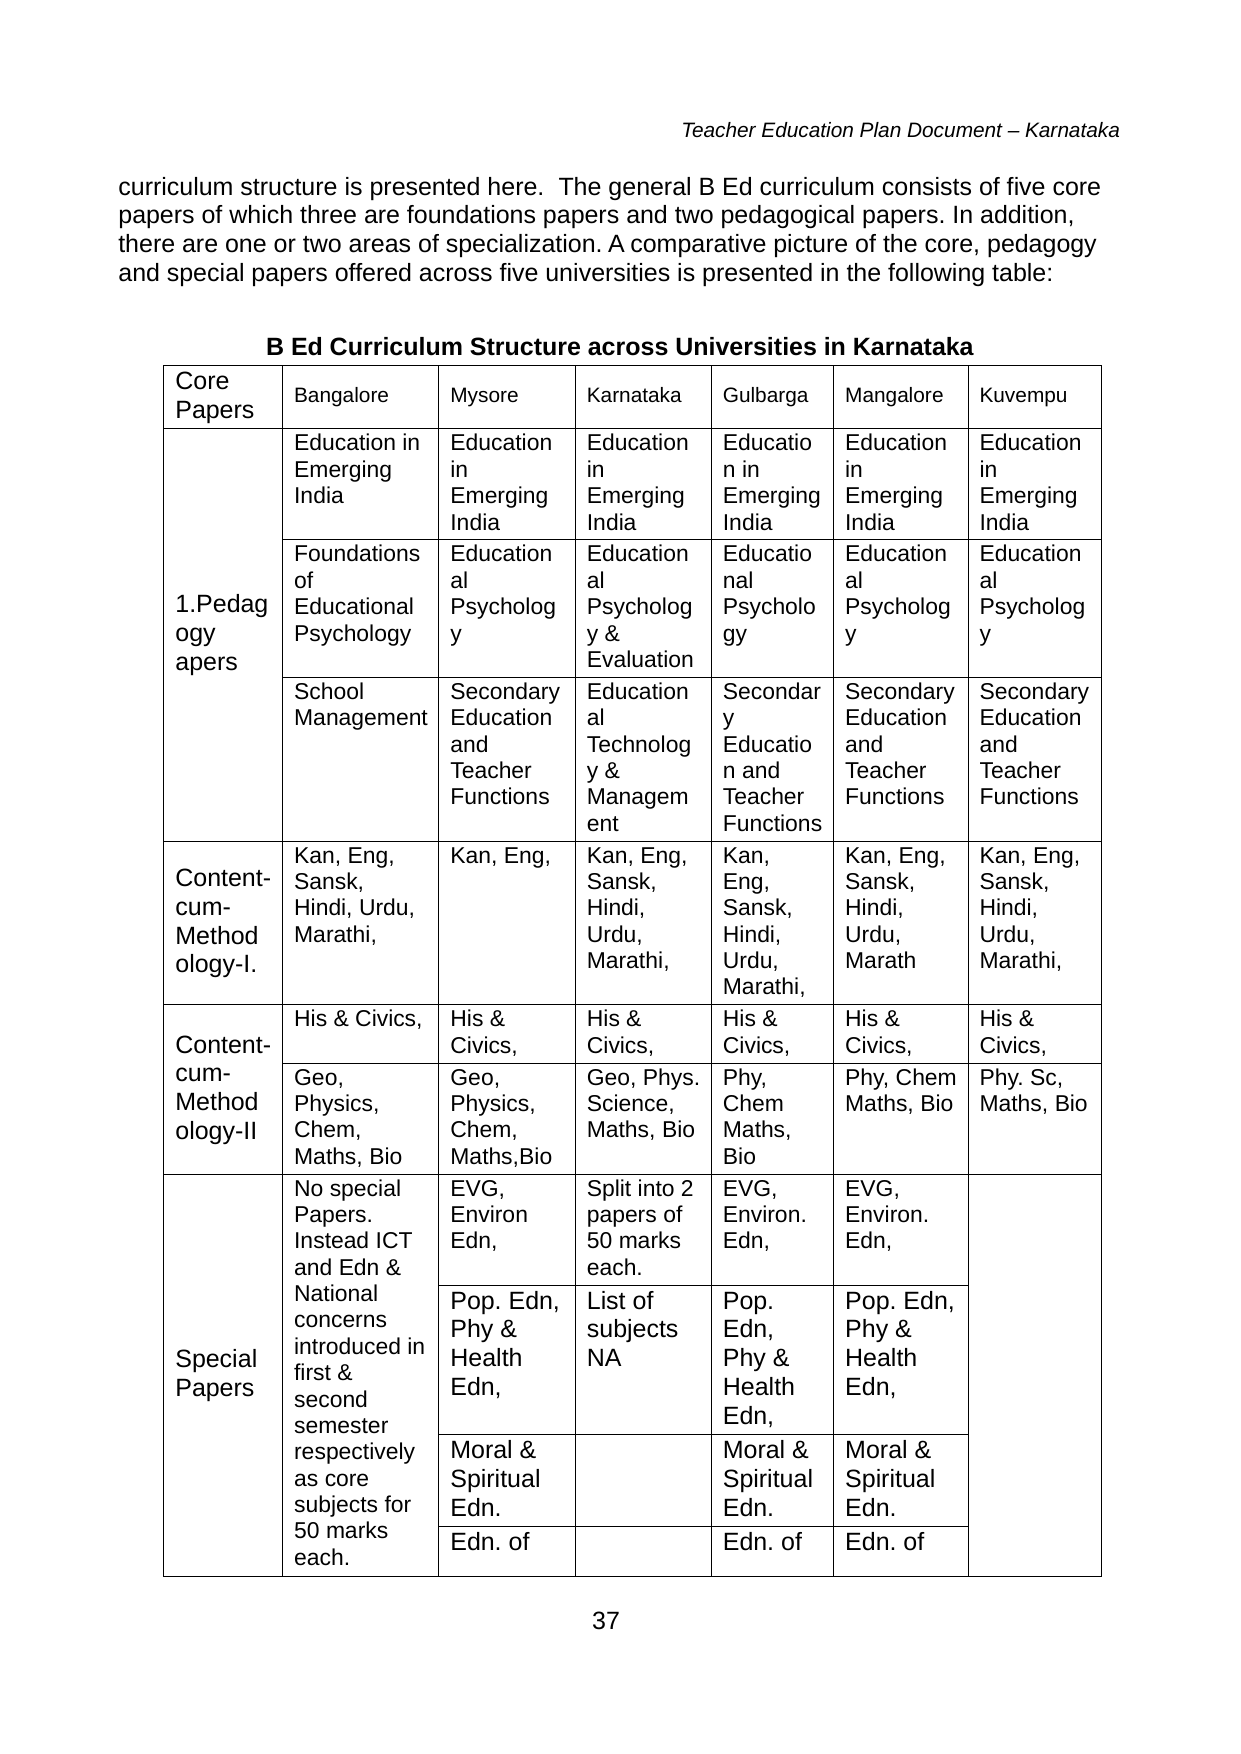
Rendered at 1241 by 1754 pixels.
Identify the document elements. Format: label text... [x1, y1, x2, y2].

table_cell Geo, Physics, Chem, Maths, Bio [283, 1064, 438, 1174]
table_cell Content-cum-Methodology-II [164, 1005, 282, 1174]
table_cell Education in Emerging India [834, 429, 968, 539]
table_cell His & Civics, [969, 1005, 1101, 1063]
table_cell Geo, Physics, Chem, Maths,Bio [439, 1064, 575, 1174]
table_header Karnataka [576, 366, 711, 428]
table_cell Secondary Education and Teacher Functions [969, 678, 1101, 841]
table_cell Geo, Phys. Science, Maths, Bio [576, 1064, 711, 1174]
table_cell Split into 2 papers of 50 marks each. [576, 1175, 711, 1285]
table_header Core Papers [164, 366, 282, 428]
table_cell Kan, Eng, Sansk, Hindi, Urdu, Marathi, [283, 842, 438, 1004]
table_cell Moral & Spiritual Edn. [712, 1435, 833, 1526]
table_cell Foundations of Educational Psychology [283, 540, 438, 677]
table_cell [576, 1527, 711, 1576]
table_cell Phy, Chem Maths, Bio [712, 1064, 833, 1174]
table_header Mysore [439, 366, 575, 428]
table_cell Edn. of [712, 1527, 833, 1576]
table_header Mangalore [834, 366, 968, 428]
table_cell Moral & Spiritual Edn. [834, 1435, 968, 1526]
table_cell Kan, Eng, [439, 842, 575, 1004]
table_cell Pop. Edn, Phy & Health Edn, [834, 1286, 968, 1434]
table_cell No special Papers. Instead ICT and Edn & National concerns introduced in first & second semester respectively as core subjects for 50 marks each. [283, 1175, 438, 1576]
table_cell Education in Emerging India [283, 429, 438, 539]
table_cell Educational Psychology [439, 540, 575, 677]
table_cell EVG, Environ. Edn, [712, 1175, 833, 1285]
table_cell Education in Emerging India [969, 429, 1101, 539]
table_cell His & Civics, [712, 1005, 833, 1063]
table_cell School Management [283, 678, 438, 841]
table_header Kuvempu [969, 366, 1101, 428]
table_cell Pop. Edn, Phy & Health Edn, [439, 1286, 575, 1434]
table_cell Kan, Eng, Sansk, Hindi, Urdu, Marathi, [969, 842, 1101, 1004]
table_cell Moral & Spiritual Edn. [439, 1435, 575, 1526]
table_cell His & Civics, [283, 1005, 438, 1063]
table_cell Pop. Edn, Phy & Health Edn, [712, 1286, 833, 1434]
table_cell Education in Emerging India [576, 429, 711, 539]
table_cell Secondary Education and Teacher Functions [439, 678, 575, 841]
table_cell His & Civics, [834, 1005, 968, 1063]
table_cell Education in Emerging India [439, 429, 575, 539]
table_cell Edn. of [834, 1527, 968, 1576]
table_cell Educational Psychology [969, 540, 1101, 677]
table_cell Content-cum-Methodology-I. [164, 842, 282, 1004]
table_cell [576, 1435, 711, 1526]
table_cell Educational Technology & Management [576, 678, 711, 841]
table_cell Phy. Sc, Maths, Bio [969, 1064, 1101, 1174]
table_cell Edn. of [439, 1527, 575, 1576]
table_cell List of subjects NA [576, 1286, 711, 1434]
table_cell Educational Psychology [834, 540, 968, 677]
table_cell His & Civics, [439, 1005, 575, 1063]
table_cell Kan, Eng, Sansk, Hindi, Urdu, Marath [834, 842, 968, 1004]
table_cell Kan, Eng, Sansk, Hindi, Urdu, Marathi, [576, 842, 711, 1004]
table_cell Special Papers [164, 1175, 282, 1576]
table_cell Secondary Education and Teacher Functions [834, 678, 968, 841]
table_cell Kan, Eng, Sansk, Hindi, Urdu, Marathi, [712, 842, 833, 1004]
table_cell Educational Psychology [712, 540, 833, 677]
table_header Bangalore [283, 366, 438, 428]
table_cell EVG, Environ. Edn, [834, 1175, 968, 1285]
table_cell Education in Emerging India [712, 429, 833, 539]
table_cell Secondary Education and Teacher Functions [712, 678, 833, 841]
table_cell Phy, Chem Maths, Bio [834, 1064, 968, 1174]
table_cell EVG, Environ Edn, [439, 1175, 575, 1285]
table_cell 1.Pedagogy apers [164, 429, 282, 841]
text curriculum structure is presented here. The general B Ed curriculum consists of five core papers of which three are foundations papers and two pedagogical papers. In addition, there are one or two areas of specialization. A comparative picture of the core, pedagogy and special papers offered across five universities is presented in the following table: [118, 172, 1122, 287]
table_cell [969, 1175, 1101, 1576]
table_cell His & Civics, [576, 1005, 711, 1063]
table_header Gulbarga [712, 366, 833, 428]
table_cell Educational Psychology & Evaluation [576, 540, 711, 677]
subtitle B Ed Curriculum Structure across Universities in Karnataka [118, 332, 1122, 361]
